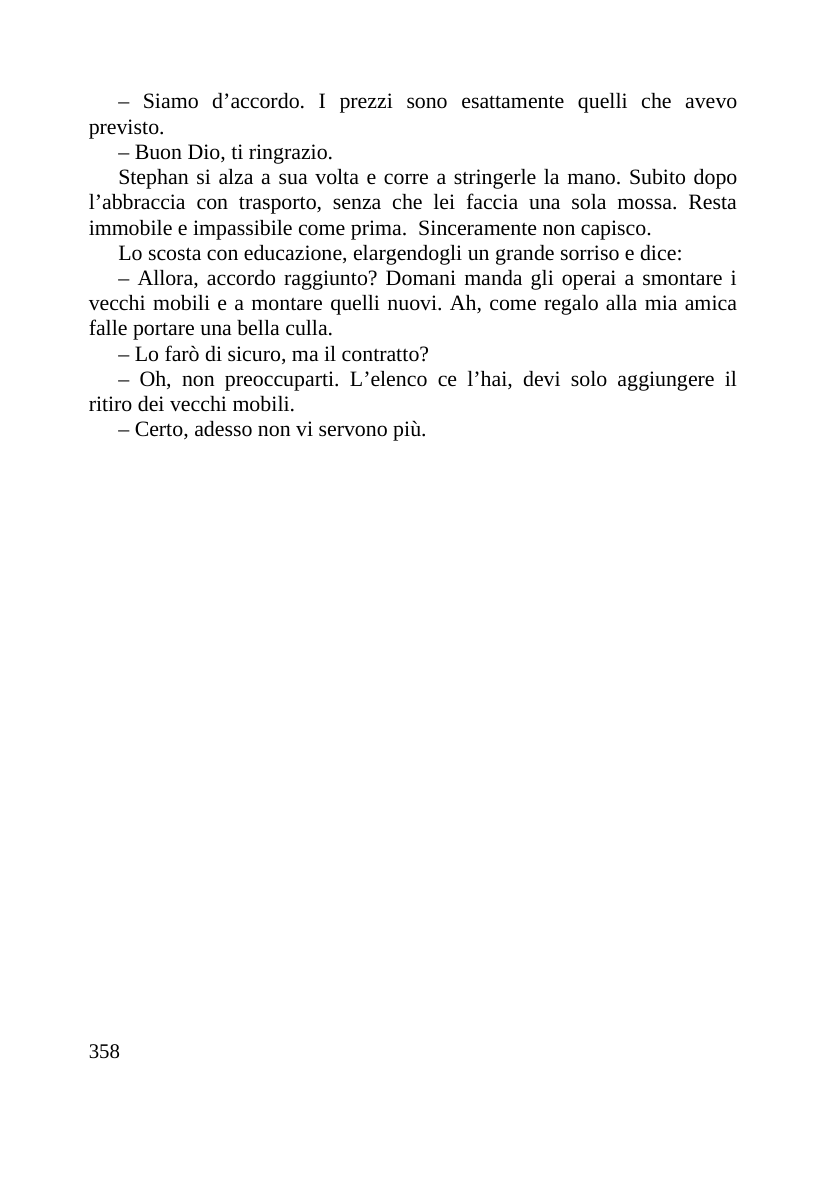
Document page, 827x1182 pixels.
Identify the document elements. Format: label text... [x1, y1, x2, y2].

text Lo scosta con educazione, elargendogli un grande sorriso e dice: [88, 240, 738, 265]
text – Allora, accordo raggiunto? Domani manda gli operai a smontare i vecchi mobili e a montare quelli nuovi. Ah, come regalo alla mia amica falle portare una bella culla. [88, 265, 738, 341]
text – Oh, non preoccuparti. L’elenco ce l’hai, devi solo aggiungere il ritiro dei vecchi mobili. [88, 366, 738, 416]
text – Certo, adesso non vi servono più. [88, 416, 738, 441]
text – Buon Dio, ti ringrazio. [88, 139, 738, 164]
text – Siamo d’accordo. I prezzi sono esattamente quelli che avevo previsto. [88, 88, 738, 139]
text Stephan si alza a sua volta e corre a stringerle la mano. Subito dopo l’abbraccia con trasporto, senza che lei faccia una sola mossa. Resta immobile e impassibile come prima. Sinceramente non capisco. [88, 164, 738, 240]
text – Lo farò di sicuro, ma il contratto? [88, 341, 738, 366]
